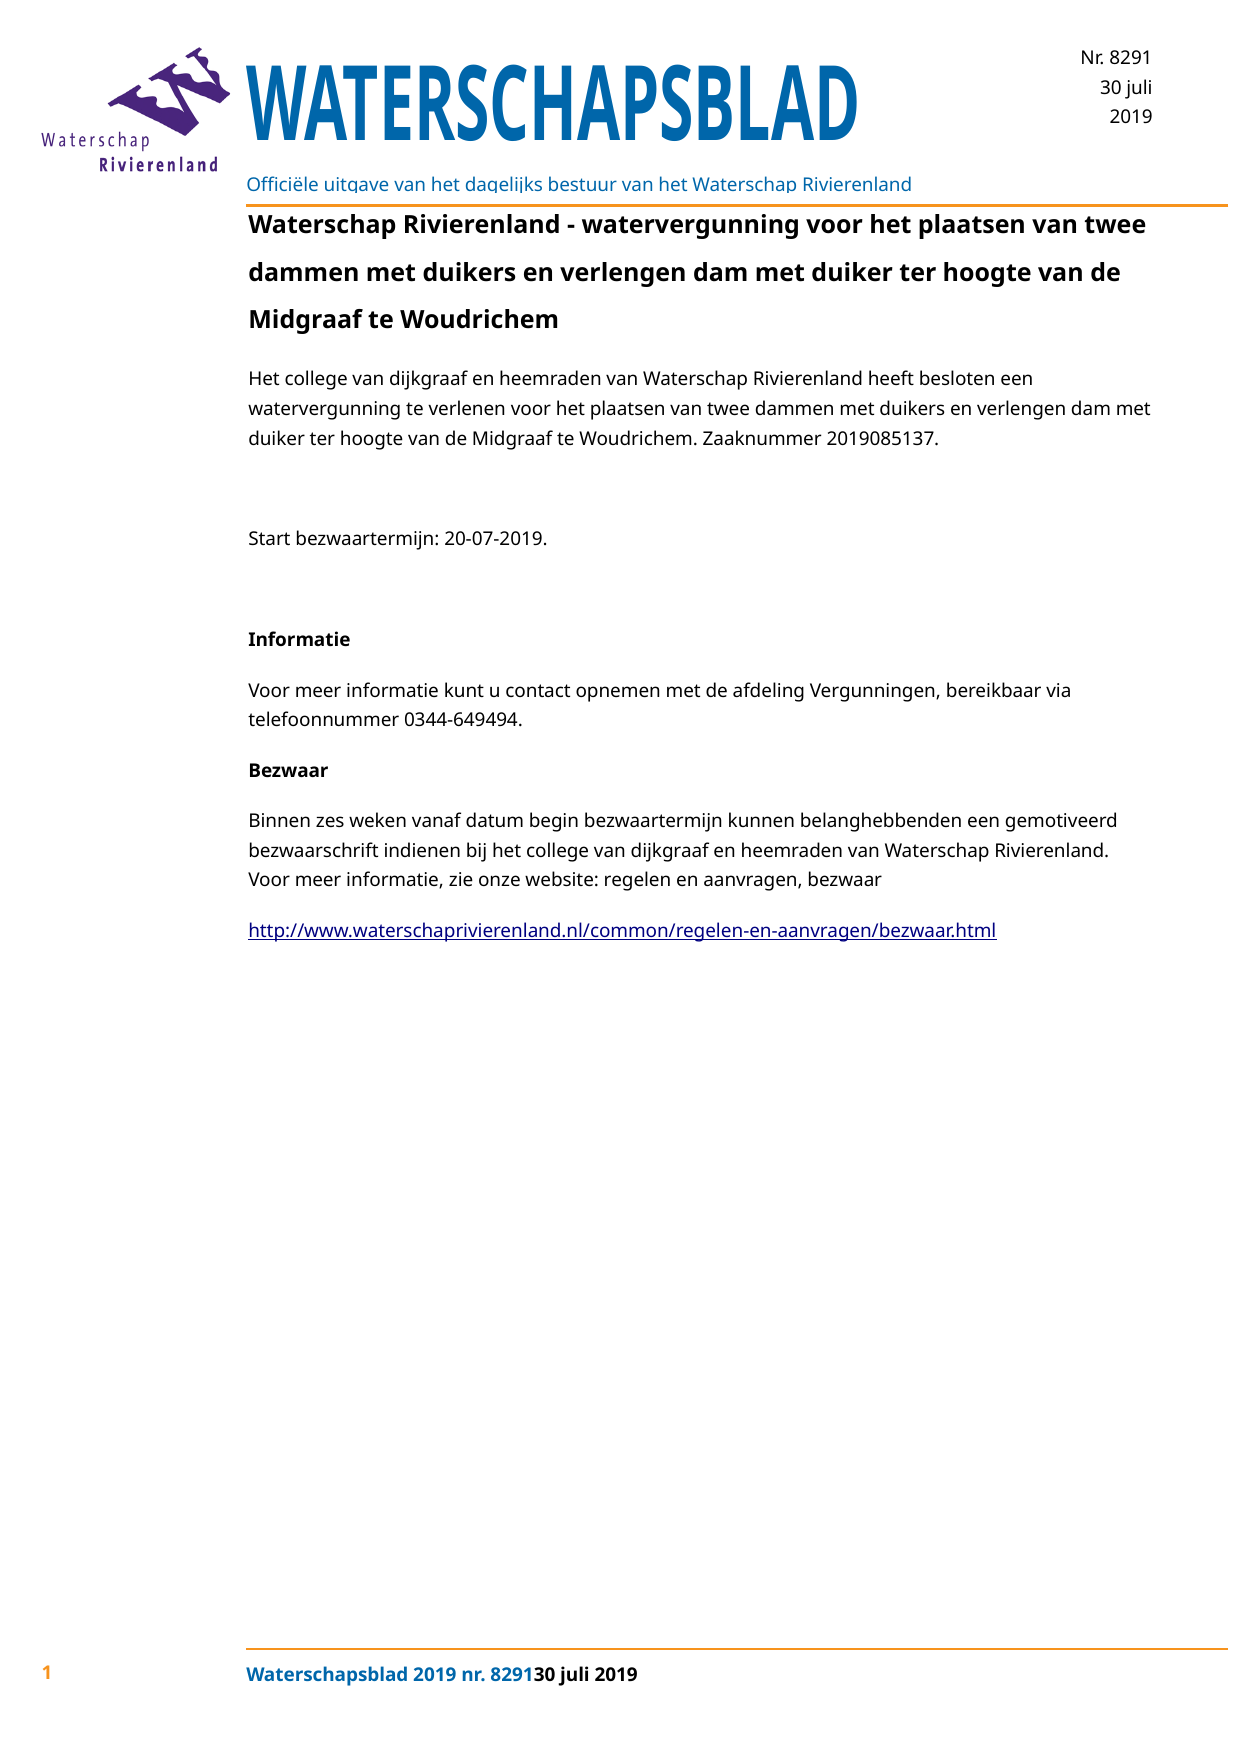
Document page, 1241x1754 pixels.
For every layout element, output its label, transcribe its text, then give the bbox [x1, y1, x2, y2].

picture [41, 47, 231, 172]
text Informatie [248, 626, 1152, 652]
text Het college van dijkgraaf en heemraden van Waterschap Rivierenland heeft besloten een watervergunning te verlenen voor het plaatsen van twee dammen met duikers en verlengen dam met duiker ter hoogte van de Midgraaf te Woudrichem. Zaaknummer 2019085137. [248, 366, 1152, 450]
text Binnen zes weken vanaf datum begin bezwaartermijn kunnen belanghebbenden een gemotiveerd bezwaarschrift indienen bij het college van dijkgraaf en heemraden van Waterschap Rivierenland. Voor meer informatie, zie onze website: regelen en aanvragen, bezwaar [248, 807, 1152, 892]
text Start bezwaartermijn: 20-07-2019. [248, 526, 1152, 551]
text http://www.waterschaprivierenland.nl/common/regelen-en-aanvragen/bezwaar.html [248, 917, 1152, 942]
text Bezwaar [248, 757, 1152, 782]
text Waterschap Rivierenland - watervergunning voor het plaatsen van twee dammen met duikers en verlengen dam met duiker ter hoogte van de Midgraaf te Woudrichem [248, 207, 1152, 336]
text Voor meer informatie kunt u contact opnemen met de afdeling Vergunningen, bereikbaar via telefoonnummer 0344-649494. [248, 677, 1152, 732]
